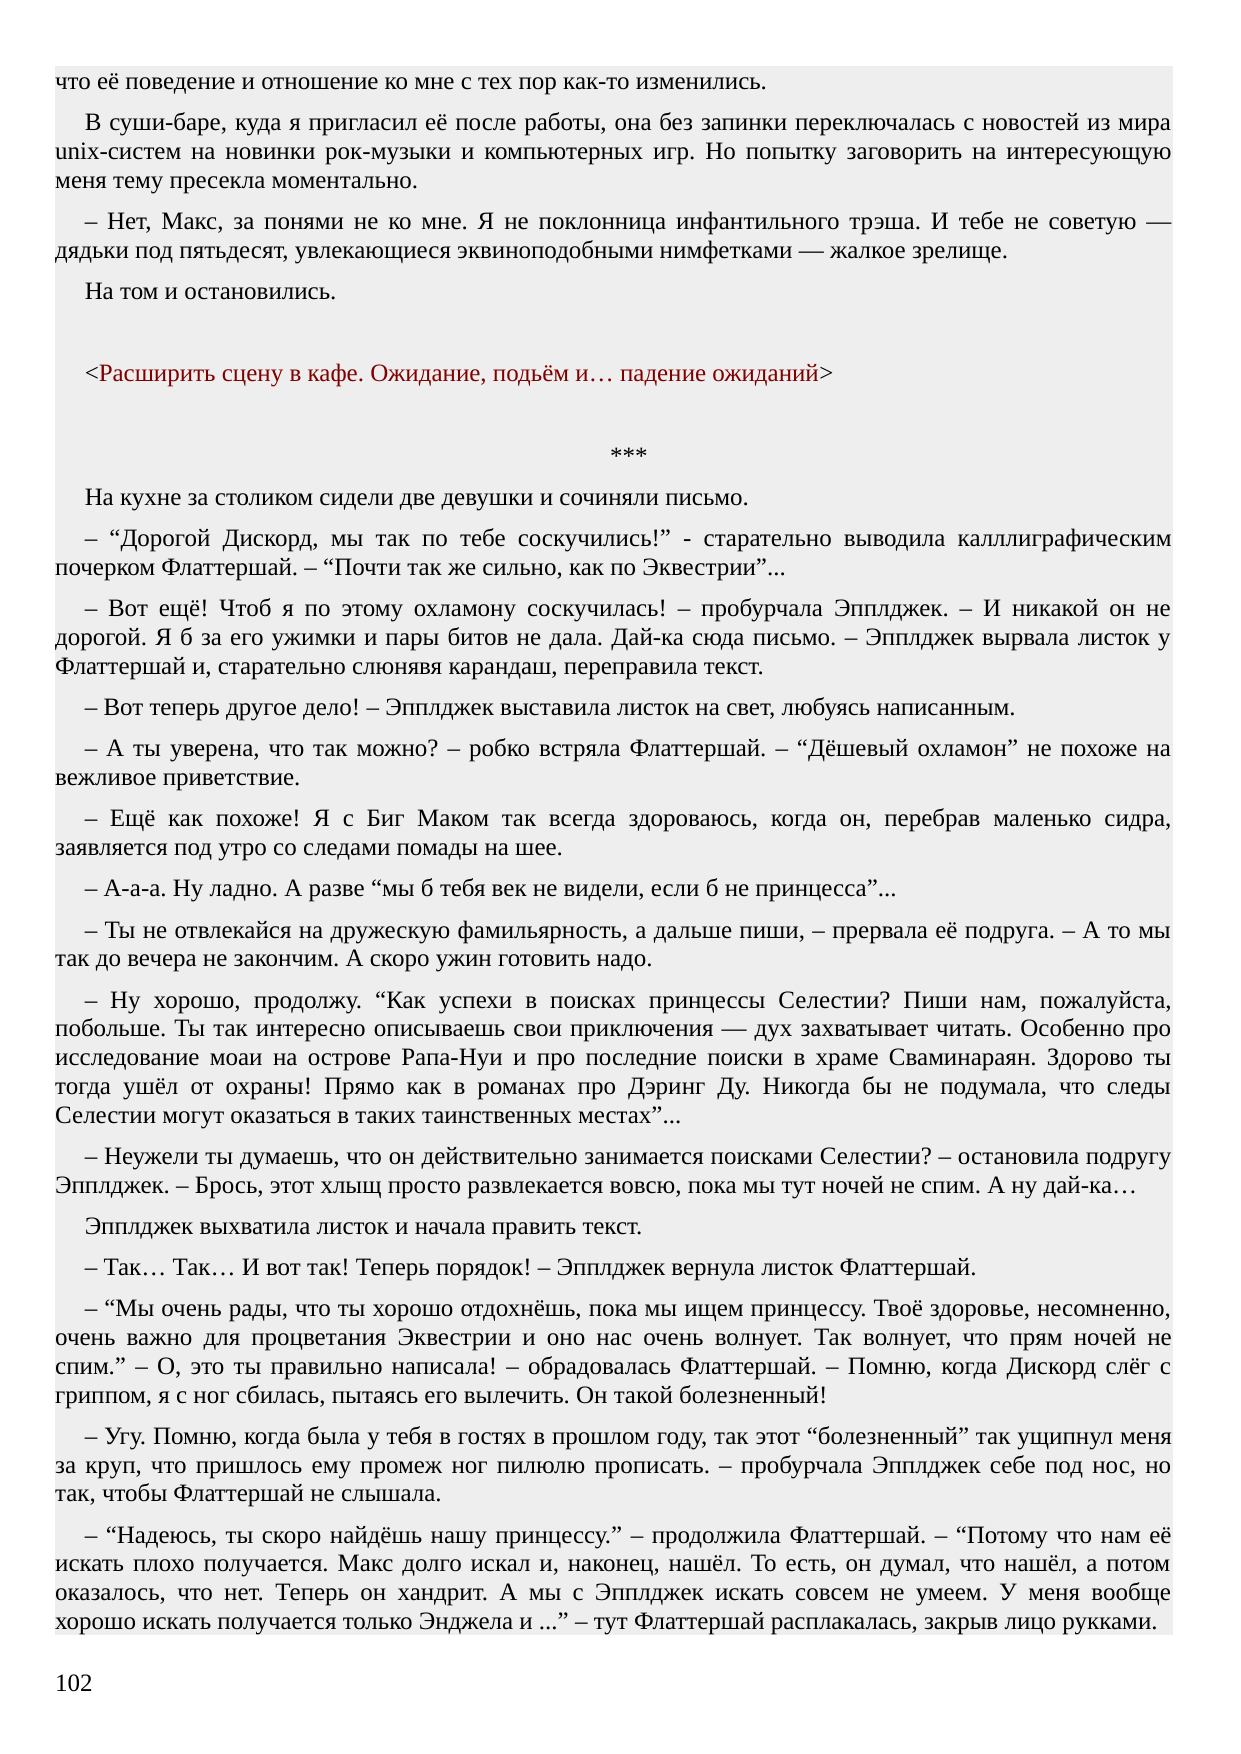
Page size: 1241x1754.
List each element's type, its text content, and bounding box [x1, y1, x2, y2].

text – Нет, Макс, за понями не ко мне. Я не поклонница инфантильного трэша. И тебе не советую — дядьки под пятьдесят, увлекающиеся эквиноподобными нимфетками — жалкое зрелище. [55, 206, 1173, 263]
text – А ты уверена, что так можно? – робко встряла Флаттершай. – “Дёшевый охламон” не похоже на вежливое приветствие. [55, 733, 1173, 791]
text – Ещё как похоже! Я с Биг Маком так всегда здороваюсь, когда он, перебрав маленько сидра, заявляется под утро со следами помады на шее. [55, 803, 1173, 861]
text – “Дорогой Дискорд, мы так по тебе соскучились!” - старательно выводила калллиграфическим почерком Флаттершай. – “Почти так же сильно, как по Эквестрии”... [55, 523, 1173, 581]
text – Вот теперь другое дело! – Эпплджек выставила листок на свет, любуясь написанным. [55, 692, 1173, 721]
text – “Надеюсь, ты скоро найдёшь нашу принцессу.” – продолжила Флаттершай. – “Потому что нам её искать плохо получается. Макс долго искал и, наконец, нашёл. То есть, он думал, что нашёл, а потом оказалось, что нет. Теперь он хандрит. А мы с Эпплджек искать совсем не умеем. У меня вообще хорошо искать получается только Энджела и ...” – тут Флаттершай расплакалась, закрыв лицо рукками. [55, 1520, 1173, 1635]
text – А-а-а. Ну ладно. А разве “мы б тебя век не видели, если б не принцесса”... [55, 873, 1173, 902]
text На кухне за столиком сидели две девушки и сочиняли письмо. [55, 482, 1173, 511]
text *** [55, 441, 1173, 470]
text – Угу. Помню, когда была у тебя в гостях в прошлом году, так этот “болезненный” так ущипнул меня за круп, что пришлось ему промеж ног пилюлю прописать. – пробурчала Эпплджек себе под нос, но так, чтобы Флаттершай не слышала. [55, 1421, 1173, 1507]
text В суши-баре, куда я пригласил её после работы, она без запинки переключалась с новостей из мира unix-систем на новинки рок-музыки и компьютерных игр. Но попытку заговорить на интересующую меня тему пресекла моментально. [55, 107, 1173, 193]
text <Расширить сцену в кафе. Ожидание, подьём и… падение ожиданий> [55, 358, 1173, 387]
text – Так… Так… И вот так! Теперь порядок! – Эпплджек вернула листок Флаттершай. [55, 1252, 1173, 1281]
text – Неужели ты думаешь, что он действительно занимается поисками Селестии? – остановила подругу Эпплджек. – Брось, этот хлыщ просто развлекается вовсю, пока мы тут ночей не спим. А ну дай-ка… [55, 1141, 1173, 1198]
text На том и остановились. [55, 276, 1173, 305]
text – Ты не отвлекайся на дружескую фамильярность, а дальше пиши, – прервала её подруга. – А то мы так до вечера не закончим. А скоро ужин готовить надо. [55, 915, 1173, 972]
text – Вот ещё! Чтоб я по этому охламону соскучилась! – пробурчала Эпплджек. – И никакой он не дорогой. Я б за его ужимки и пары битов не дала. Дай-ка сюда письмо. – Эпплджек вырвала листок у Флаттершай и, старательно слюнявя карандаш, переправила текст. [55, 593, 1173, 680]
text – Ну хорошо, продолжу. “Как успехи в поисках принцессы Селестии? Пиши нам, пожалуйста, побольше. Ты так интересно описываешь свои приключения — дух захватывает читать. Особенно про исследование моаи на острове Рапа-Нуи и про последние поиски в храме Сваминараян. Здорово ты тогда ушёл от охраны! Прямо как в романах про Дэринг Ду. Никогда бы не подумала, что следы Селестии могут оказаться в таких таинственных местах”... [55, 985, 1173, 1128]
text что её поведение и отношение ко мне с тех пор как-то изменились. [55, 66, 1173, 95]
text – “Мы очень рады, что ты хорошо отдохнёшь, пока мы ищем принцессу. Твоё здоровье, несомненно, очень важно для процветания Эквестрии и оно нас очень волнует. Так волнует, что прям ночей не спим.” – О, это ты правильно написала! – обрадовалась Флаттершай. – Помню, когда Дискорд слёг с гриппом, я с ног сбилась, пытаясь его вылечить. Он такой болезненный! [55, 1293, 1173, 1408]
text Эпплджек выхватила листок и начала править текст. [55, 1211, 1173, 1240]
